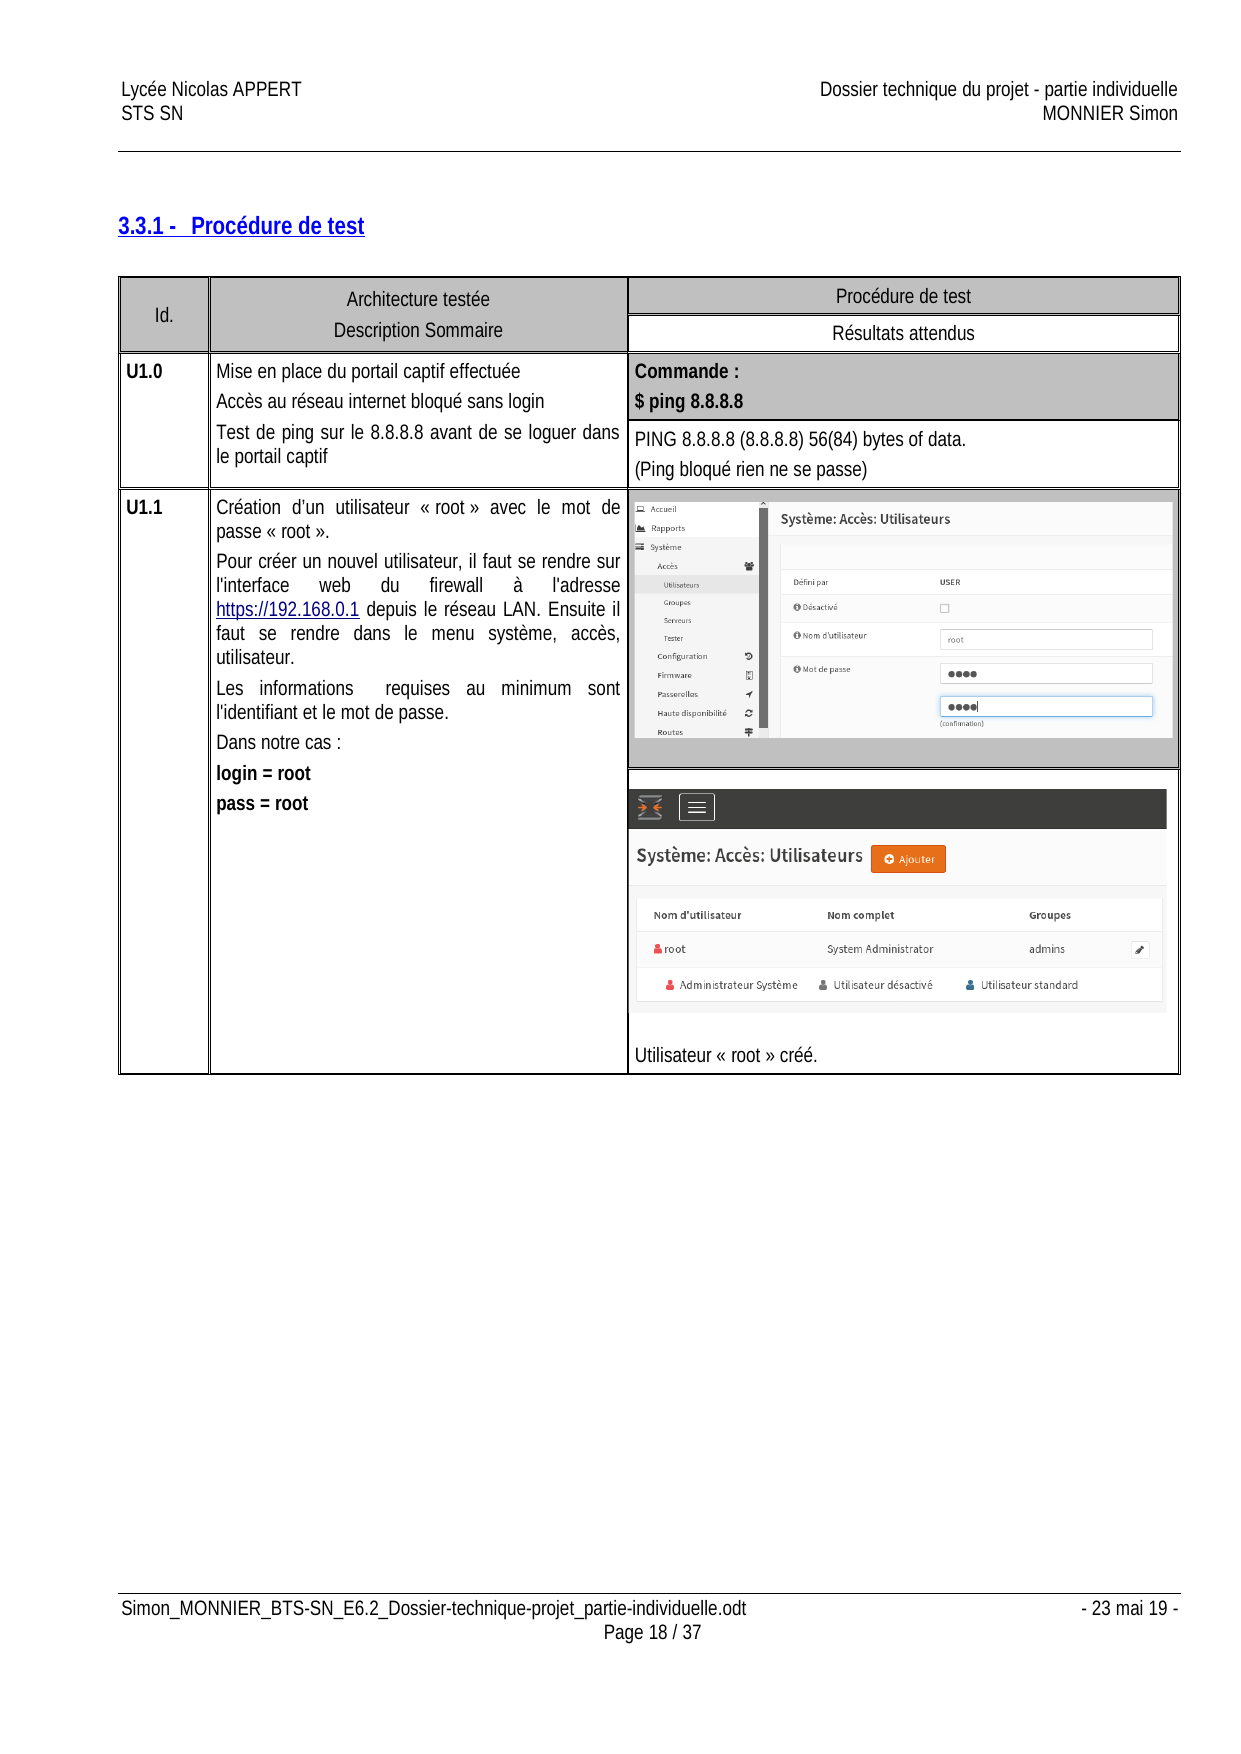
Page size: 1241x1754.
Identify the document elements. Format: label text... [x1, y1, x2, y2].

picture [628, 789, 1167, 1013]
table_cell U1.1 [121, 490, 208, 1073]
table_cell PING 8.8.8.8 (8.8.8.8) 56(84) bytes of data. (Ping bloqué rien ne se passe) [629, 421, 1178, 487]
table_header Id. [121, 278, 208, 351]
table_header [629, 490, 1178, 767]
table_header Procédure de test [629, 278, 1178, 313]
table_header Architecture testée Description Sommaire [211, 278, 627, 351]
table_cell Utilisateur « root » créé. [629, 770, 1178, 1073]
picture [634, 502, 1173, 738]
table_cell U1.0 [121, 354, 208, 487]
table_cell Résultats attendus [629, 316, 1178, 351]
table_header Commande : $ ping 8.8.8.8 [629, 354, 1178, 419]
subtitle Procédure de test [118, 211, 1181, 240]
table_cell Mise en place du portail captif effectuée Accès au réseau internet bloqué sans login Test de ping sur le 8.8.8.8 avant de se loguer dans le portail captif [211, 354, 627, 487]
table_cell Création d’un utilisateur « root » avec le mot de passe « root ». Pour créer un nouvel utilisateur, il faut se rendre sur l'interface web du firewall à l'adresse https://192.168.0.1 depuis le réseau LAN. Ensuite il faut se rendre dans le menu système, accès, utilisateur. Les informations requises au minimum sont l'identifiant et le mot de passe. Dans notre cas : login = root pass = root [211, 490, 627, 1073]
